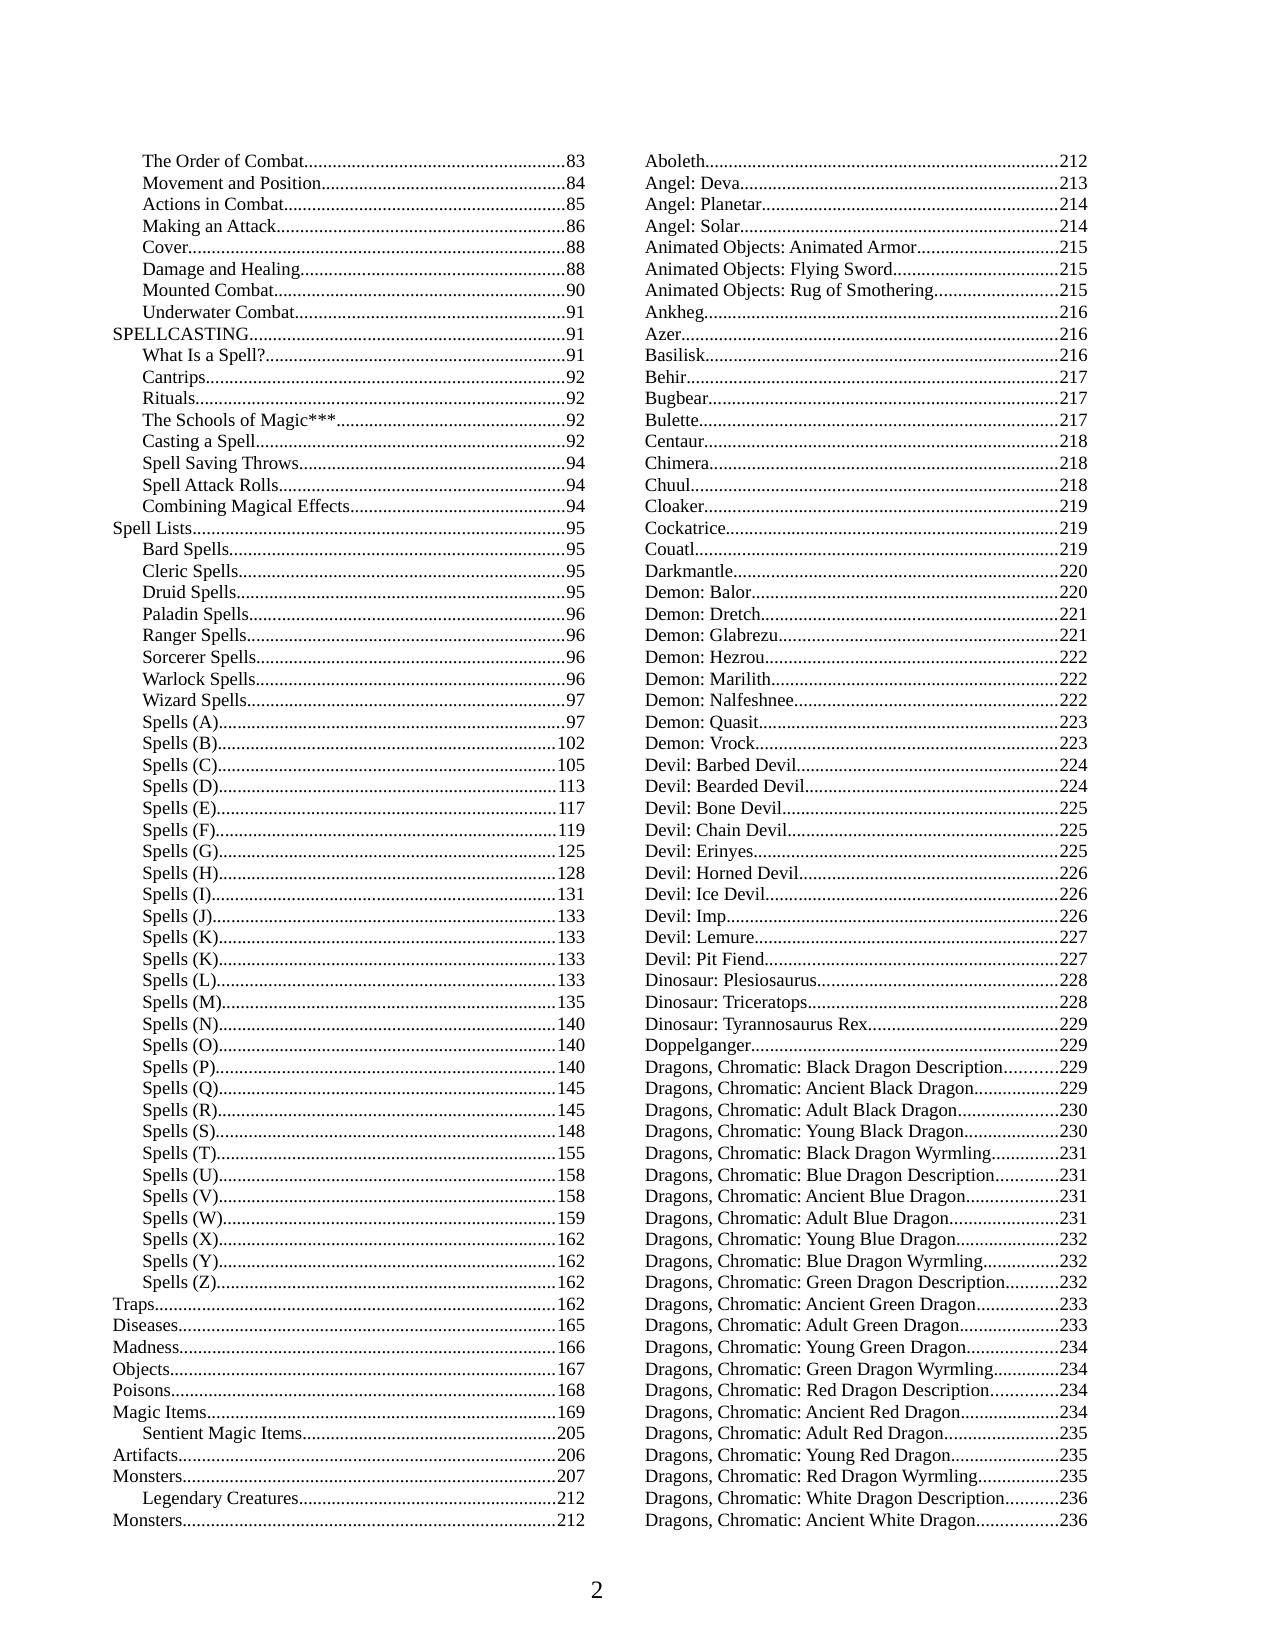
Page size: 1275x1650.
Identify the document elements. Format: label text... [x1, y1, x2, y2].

text Dragons, Chromatic: Adult Red Dragon 235 [644, 1422, 1087, 1444]
text Underwater Combat 91 [142, 301, 585, 322]
text Spells (I) 131 [142, 883, 585, 905]
text Dragons, Chromatic: Black Dragon Description 229 [644, 1056, 1087, 1077]
text Ranger Spells 96 [142, 624, 585, 646]
text Spells (Q) 145 [142, 1077, 585, 1099]
text Cleric Spells 95 [142, 560, 585, 581]
text Dinosaur: Plesiosaurus 228 [644, 969, 1087, 991]
text Dragons, Chromatic: Red Dragon Description 234 [644, 1379, 1087, 1401]
text Spells (E) 117 [142, 797, 585, 818]
text Dinosaur: Tyrannosaurus Rex 229 [644, 1012, 1087, 1034]
text Devil: Bearded Devil 224 [644, 775, 1087, 797]
text Darkmantle 220 [644, 560, 1087, 581]
text Spell Attack Rolls 94 [142, 473, 585, 495]
text Spells (Y) 162 [142, 1250, 585, 1271]
text Dragons, Chromatic: Black Dragon Wyrmling 231 [644, 1142, 1087, 1163]
text Casting a Spell 92 [142, 430, 585, 452]
text Making an Attack 86 [142, 215, 585, 236]
text Spells (W) 159 [142, 1207, 585, 1228]
text Madness 166 [112, 1336, 585, 1357]
text Spells (T) 155 [142, 1142, 585, 1163]
text Devil: Imp 226 [644, 905, 1087, 926]
text Rituals 92 [142, 387, 585, 409]
text Combining Magical Effects 94 [142, 495, 585, 517]
text Dragons, Chromatic: Green Dragon Wyrmling 234 [644, 1357, 1087, 1379]
text Animated Objects: Flying Sword 215 [644, 258, 1087, 279]
text Centaur 218 [644, 430, 1087, 452]
text Cantrips 92 [142, 366, 585, 387]
text Dragons, Chromatic: Adult Blue Dragon 231 [644, 1207, 1087, 1228]
text Demon: Marilith 222 [644, 667, 1087, 689]
text Dragons, Chromatic: Young Black Dragon 230 [644, 1120, 1087, 1142]
text Angel: Planetar 214 [644, 193, 1087, 215]
text Mounted Combat 90 [142, 279, 585, 301]
text Spells (H) 128 [142, 862, 585, 883]
text Spells (S) 148 [142, 1120, 585, 1142]
text Animated Objects: Animated Armor 215 [644, 236, 1087, 258]
text The Order of Combat 83 [142, 150, 585, 172]
text Dragons, Chromatic: Adult Green Dragon 233 [644, 1314, 1087, 1336]
text Spells (L) 133 [142, 969, 585, 991]
text Spells (A) 97 [142, 711, 585, 732]
text Legendary Creatures 212 [142, 1487, 585, 1508]
text Spells (M) 135 [142, 991, 585, 1012]
text Spells (P) 140 [142, 1056, 585, 1077]
text Spells (X) 162 [142, 1228, 585, 1250]
text Dragons, Chromatic: Red Dragon Wyrmling 235 [644, 1465, 1087, 1487]
text Dragons, Chromatic: Young Green Dragon 234 [644, 1336, 1087, 1357]
text Spells (G) 125 [142, 840, 585, 862]
text Angel: Solar 214 [644, 215, 1087, 236]
text Traps 162 [112, 1293, 585, 1314]
text Demon: Quasit 223 [644, 711, 1087, 732]
text Dragons, Chromatic: Ancient Black Dragon 229 [644, 1077, 1087, 1099]
text Dinosaur: Triceratops 228 [644, 991, 1087, 1012]
text Doppelganger 229 [644, 1034, 1087, 1056]
text Devil: Barbed Devil 224 [644, 754, 1087, 775]
text Demon: Dretch 221 [644, 603, 1087, 624]
text Spells (R) 145 [142, 1099, 585, 1120]
text Animated Objects: Rug of Smothering 215 [644, 279, 1087, 301]
text Chuul 218 [644, 473, 1087, 495]
text Chimera 218 [644, 452, 1087, 473]
text Dragons, Chromatic: Ancient Red Dragon 234 [644, 1401, 1087, 1422]
text Angel: Deva 213 [644, 172, 1087, 193]
text Wizard Spells 97 [142, 689, 585, 711]
text Dragons, Chromatic: Young Red Dragon 235 [644, 1444, 1087, 1465]
text Dragons, Chromatic: Blue Dragon Description 231 [644, 1163, 1087, 1185]
text Demon: Glabrezu 221 [644, 624, 1087, 646]
text Ankheg 216 [644, 301, 1087, 322]
text Cloaker 219 [644, 495, 1087, 517]
text Spells (J) 133 [142, 905, 585, 926]
text Diseases 165 [112, 1314, 585, 1336]
text Dragons, Chromatic: Blue Dragon Wyrmling 232 [644, 1250, 1087, 1271]
text Demon: Hezrou 222 [644, 646, 1087, 667]
text Aboleth 212 [644, 150, 1087, 172]
text Azer 216 [644, 322, 1087, 344]
text SPELLCASTING 91 [112, 322, 585, 344]
text Spells (V) 158 [142, 1185, 585, 1207]
text Magic Items 169 [112, 1401, 585, 1422]
text Devil: Chain Devil 225 [644, 818, 1087, 840]
text Spells (K) 133 [142, 948, 585, 969]
text Paladin Spells 96 [142, 603, 585, 624]
text Actions in Combat 85 [142, 193, 585, 215]
text Spells (K) 133 [142, 926, 585, 948]
text Cover 88 [142, 236, 585, 258]
text Devil: Pit Fiend 227 [644, 948, 1087, 969]
text Demon: Vrock 223 [644, 732, 1087, 754]
text Dragons, Chromatic: Green Dragon Description 232 [644, 1271, 1087, 1293]
text Basilisk 216 [644, 344, 1087, 366]
text Spells (D) 113 [142, 775, 585, 797]
text Spells (U) 158 [142, 1163, 585, 1185]
text Sorcerer Spells 96 [142, 646, 585, 667]
text Devil: Lemure 227 [644, 926, 1087, 948]
text Spells (B) 102 [142, 732, 585, 754]
text Spell Lists 95 [112, 517, 585, 538]
text Damage and Healing 88 [142, 258, 585, 279]
text Objects 167 [112, 1357, 585, 1379]
text Devil: Ice Devil 226 [644, 883, 1087, 905]
text Dragons, Chromatic: Ancient White Dragon 236 [644, 1508, 1087, 1530]
text Spells (O) 140 [142, 1034, 585, 1056]
text Dragons, Chromatic: White Dragon Description 236 [644, 1487, 1087, 1508]
text Monsters 212 [112, 1508, 585, 1530]
text Monsters 207 [112, 1465, 585, 1487]
text Devil: Bone Devil 225 [644, 797, 1087, 818]
text Spell Saving Throws 94 [142, 452, 585, 473]
text Demon: Balor 220 [644, 581, 1087, 603]
text Bard Spells 95 [142, 538, 585, 560]
text Druid Spells 95 [142, 581, 585, 603]
text Dragons, Chromatic: Ancient Blue Dragon 231 [644, 1185, 1087, 1207]
text The Schools of Magic*** 92 [142, 409, 585, 430]
text Sentient Magic Items 205 [142, 1422, 585, 1444]
text Bugbear 217 [644, 387, 1087, 409]
text Couatl 219 [644, 538, 1087, 560]
text Spells (N) 140 [142, 1012, 585, 1034]
text Bulette 217 [644, 409, 1087, 430]
text Dragons, Chromatic: Ancient Green Dragon 233 [644, 1293, 1087, 1314]
text Movement and Position 84 [142, 172, 585, 193]
text Devil: Horned Devil 226 [644, 862, 1087, 883]
text Spells (F) 119 [142, 818, 585, 840]
text Cockatrice 219 [644, 517, 1087, 538]
text Behir 217 [644, 366, 1087, 387]
text Artifacts 206 [112, 1444, 585, 1465]
text Spells (C) 105 [142, 754, 585, 775]
text Spells (Z) 162 [142, 1271, 585, 1293]
text Dragons, Chromatic: Adult Black Dragon 230 [644, 1099, 1087, 1120]
text Dragons, Chromatic: Young Blue Dragon 232 [644, 1228, 1087, 1250]
text Warlock Spells 96 [142, 667, 585, 689]
text Devil: Erinyes 225 [644, 840, 1087, 862]
text What Is a Spell? 91 [142, 344, 585, 366]
text Demon: Nalfeshnee 222 [644, 689, 1087, 711]
text Poisons 168 [112, 1379, 585, 1401]
